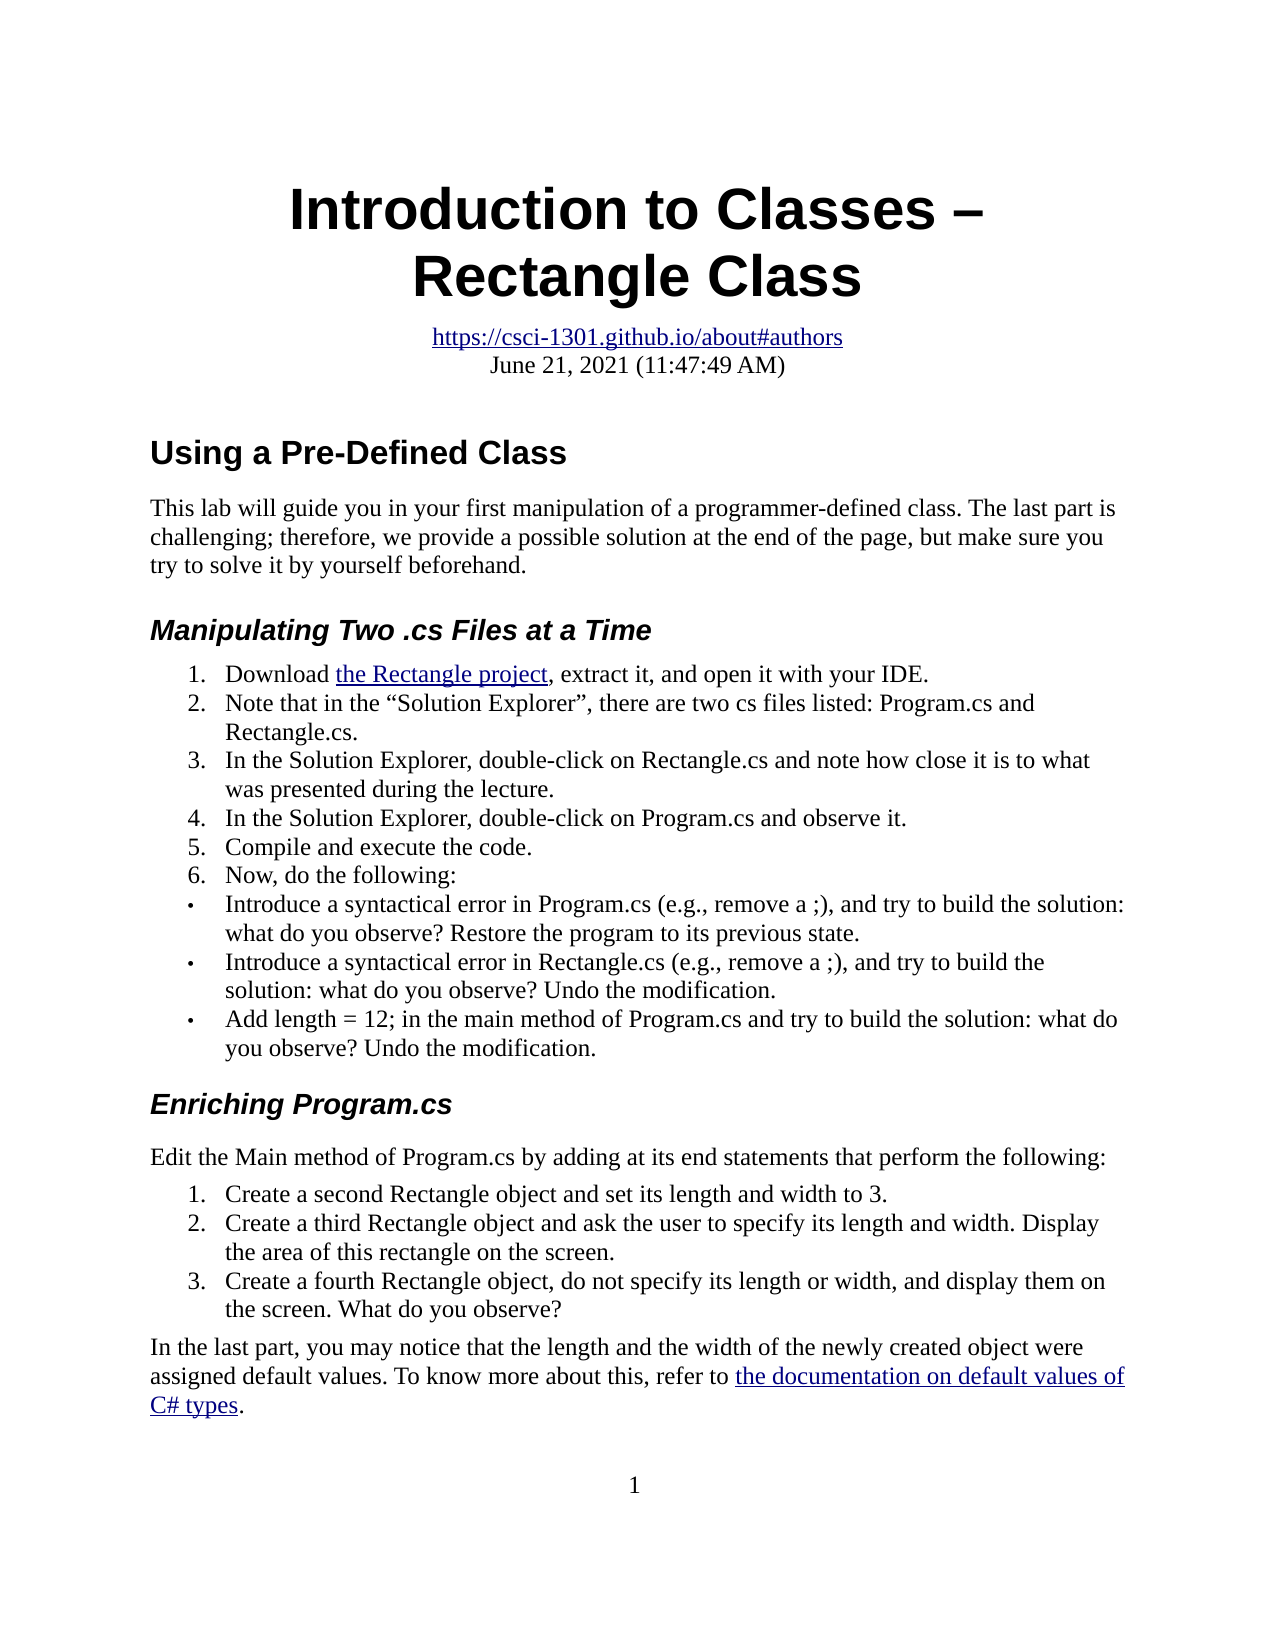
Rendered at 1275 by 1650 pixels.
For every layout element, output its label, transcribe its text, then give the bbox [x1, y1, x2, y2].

title Introduction to Classes – Rectangle Class [150, 175, 1125, 309]
list In the Solution Explorer, double-click on Program.cs and observe it. [187, 803, 1125, 832]
text https://csci-1301.github.io/about#authors [150, 322, 1125, 350]
list Compile and execute the code. [187, 832, 1125, 861]
list Add length = 12; in the main method of Program.cs and try to build the solution: what do you observe? Undo the modification. [187, 1004, 1125, 1062]
list Download the Rectangle project, extract it, and open it with your IDE. [187, 659, 1125, 688]
text In the last part, you may notice that the length and the width of the newly created object were assigned default values. To know more about this, refer to the documentation on default values of C# types. [150, 1332, 1125, 1418]
list In the Solution Explorer, double-click on Rectangle.cs and note how close it is to what was presented during the lecture. [187, 746, 1125, 803]
text This lab will guide you in your first manipulation of a programmer-defined class. The last part is challenging; therefore, we provide a possible solution at the end of the page, but make sure you try to solve it by yourself beforehand. [150, 493, 1125, 579]
text Edit the Main method of Program.cs by adding at its end statements that perform the following: [150, 1142, 1125, 1171]
list Introduce a syntactical error in Program.cs (e.g., remove a ;), and try to build the solution: what do you observe? Restore the program to its previous state. [187, 889, 1125, 947]
subtitle Enriching Program.cs [150, 1087, 1125, 1120]
text June 21, 2021 (11:47:49 AM) [150, 350, 1125, 379]
list Create a fourth Rectangle object, do not specify its length or width, and display them on the screen. What do you observe? [187, 1266, 1125, 1323]
subtitle Manipulating Two .cs Files at a Time [150, 613, 1125, 647]
list Create a second Rectangle object and set its length and width to 3. [187, 1179, 1125, 1208]
list Note that in the “Solution Explorer”, there are two cs files listed: Program.cs and Rectangle.cs. [187, 688, 1125, 746]
list Create a third Rectangle object and ask the user to specify its length and width. Display the area of this rectangle on the screen. [187, 1208, 1125, 1266]
list Introduce a syntactical error in Rectangle.cs (e.g., remove a ;), and try to build the solution: what do you observe? Undo the modification. [187, 947, 1125, 1004]
subtitle Using a Pre-Defined Class [150, 433, 1125, 472]
list Now, do the following: [187, 861, 1125, 889]
